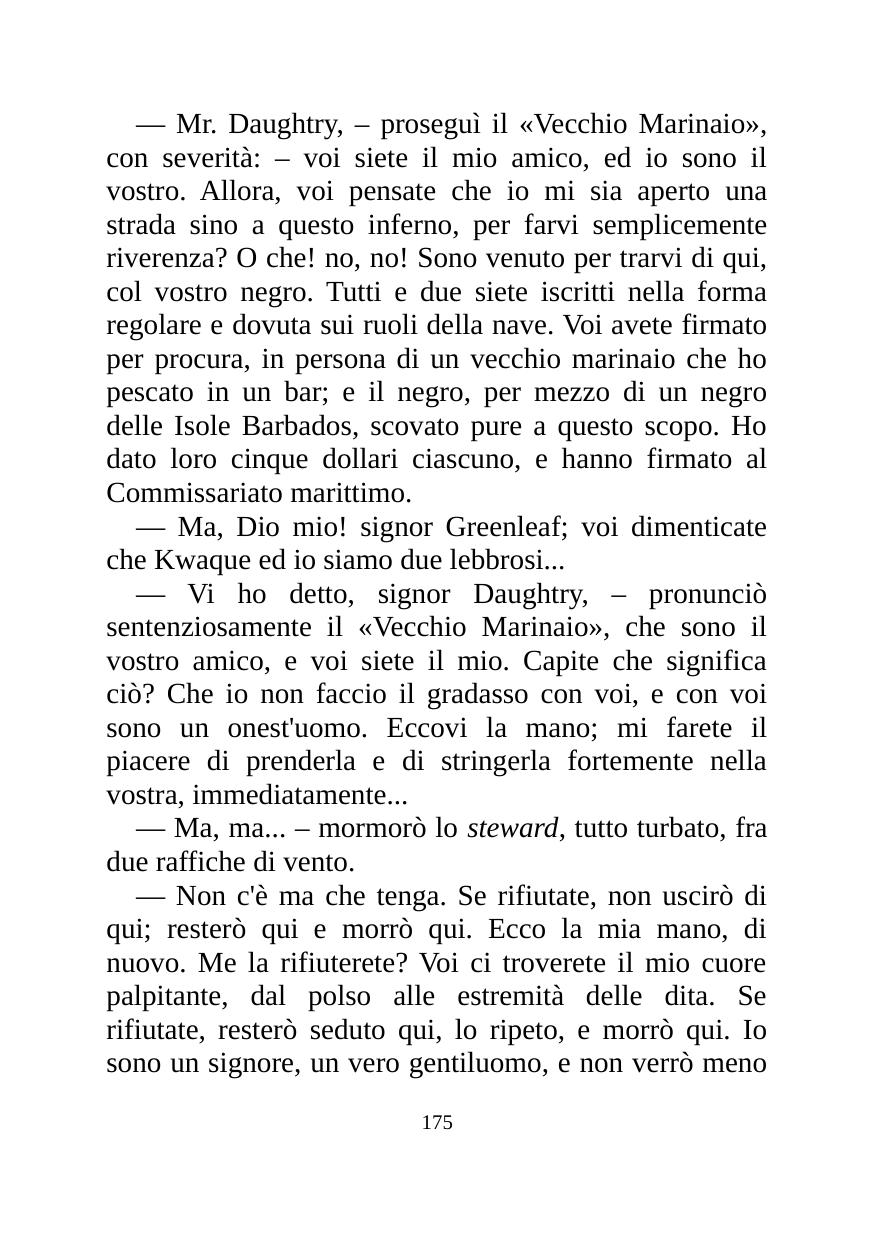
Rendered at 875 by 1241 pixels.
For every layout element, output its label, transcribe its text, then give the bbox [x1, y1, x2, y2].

text — Non c'è ma che tenga. Se rifiutate, non uscirò di qui; resterò qui e morrò qui. Ecco la mia mano, di nuovo. Me la rifiuterete? Voi ci troverete il mio cuore palpitante, dal polso alle estremità delle dita. Se rifiutate, resterò seduto qui, lo ripeto, e morrò qui. Io sono un signore, un vero gentiluomo, e non verrò meno [106, 878, 768, 1079]
text — Mr. Daughtry, – proseguì il «Vecchio Marinaio», con severità: – voi siete il mio amico, ed io sono il vostro. Allora, voi pensate che io mi sia aperto una strada sino a questo inferno, per farvi semplicemente riverenza? O che! no, no! Sono venuto per trarvi di qui, col vostro negro. Tutti e due siete iscritti nella forma regolare e dovuta sui ruoli della nave. Voi avete firmato per procura, in persona di un vecchio marinaio che ho pescato in un bar; e il negro, per mezzo di un negro delle Isole Barbados, scovato pure a questo scopo. Ho dato loro cinque dollari ciascuno, e hanno firmato al Commissariato marittimo. [106, 106, 768, 509]
text — Ma, Dio mio! signor Greenleaf; voi dimenticate che Kwaque ed io siamo due lebbrosi... [106, 509, 768, 576]
text — Vi ho detto, signor Daughtry, – pronunciò sentenziosamente il «Vecchio Marinaio», che sono il vostro amico, e voi siete il mio. Capite che significa ciò? Che io non faccio il gradasso con voi, e con voi sono un onest'uomo. Eccovi la mano; mi farete il piacere di prenderla e di stringerla fortemente nella vostra, immediatamente... [106, 576, 768, 811]
text — Ma, ma... – mormorò lo steward, tutto turbato, fra due raffiche di vento. [106, 811, 768, 878]
